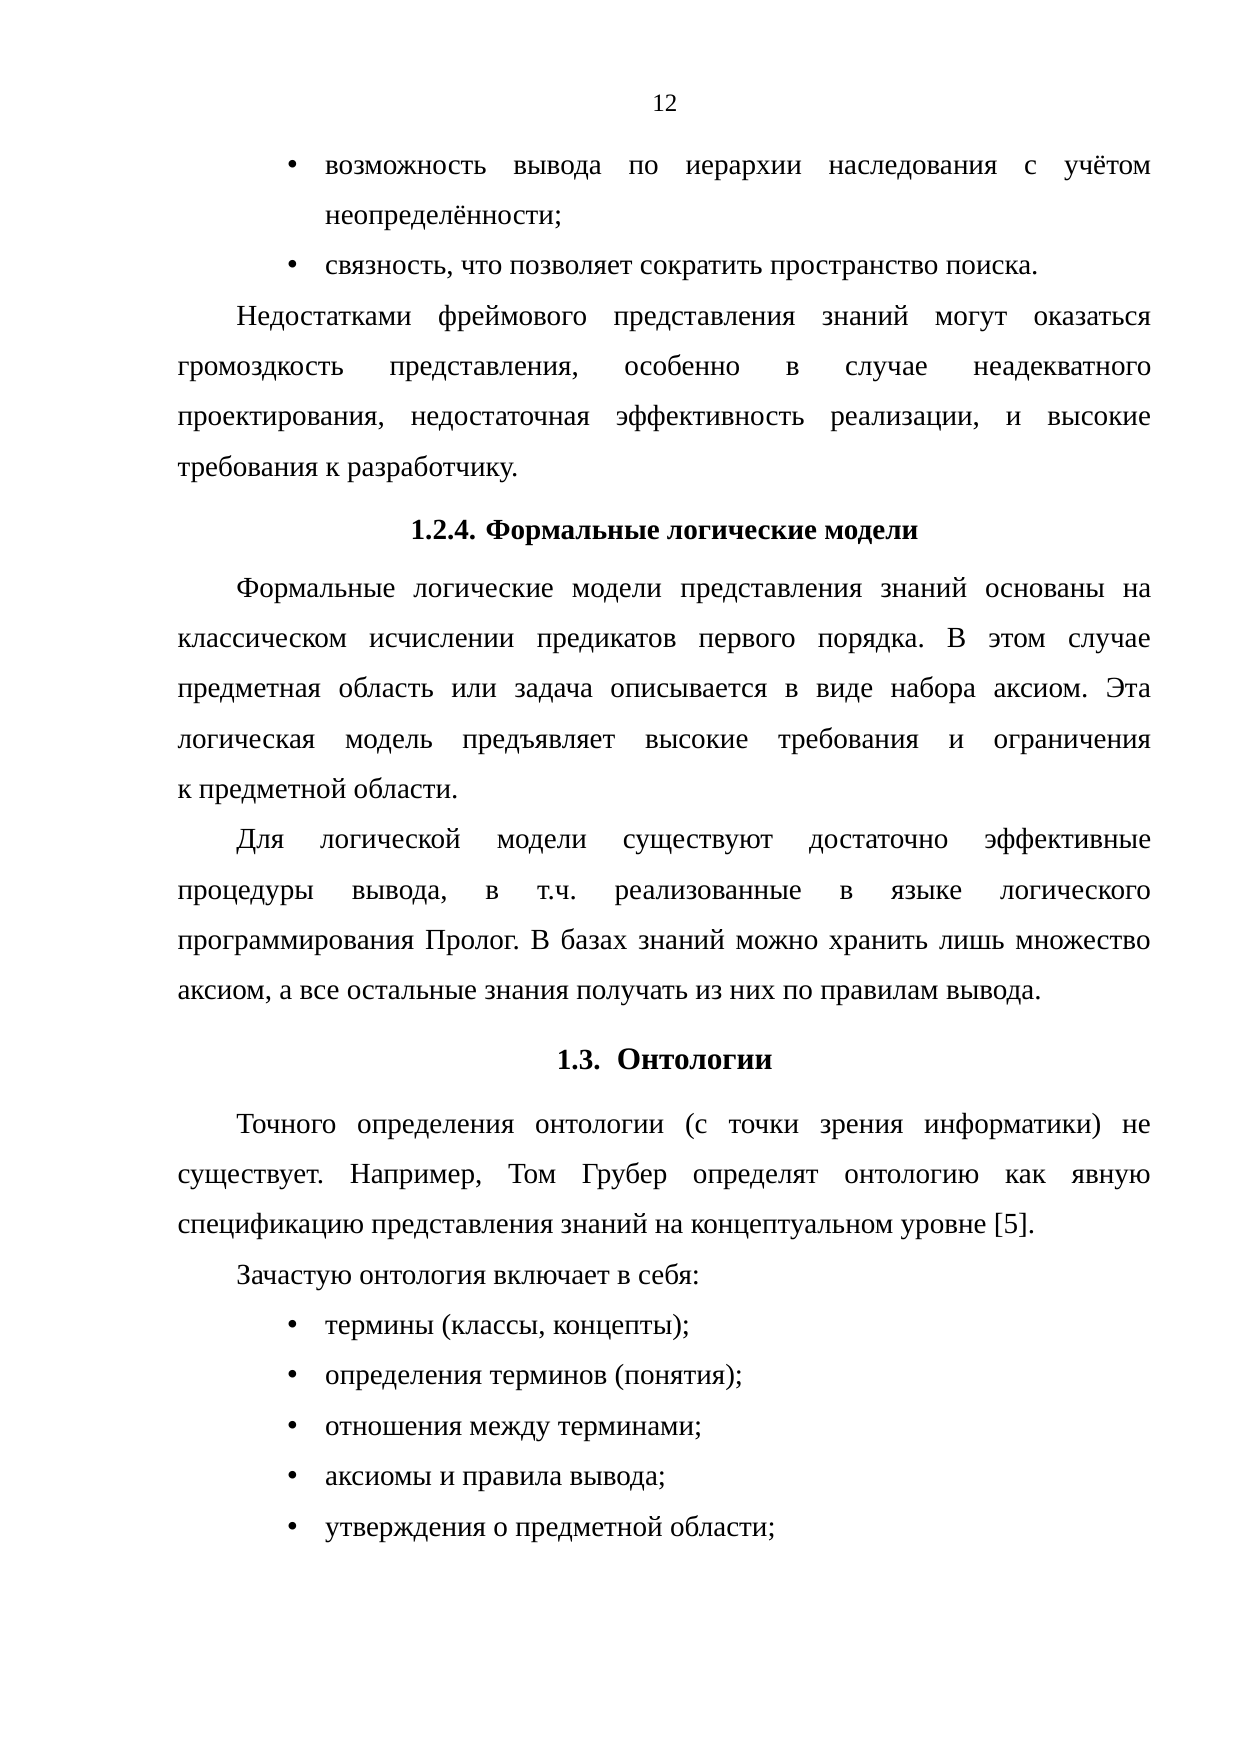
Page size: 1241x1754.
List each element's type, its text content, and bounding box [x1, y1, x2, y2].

list отношения между терминами; [287, 1408, 1152, 1442]
text Для логической модели существуют достаточно эффективные процедуры вывода, в т.ч. реализованные в языке логического программирования Пролог. В базах знаний можно хранить лишь множество аксиом, а все остальные знания получать из них по правилам вывода. [177, 821, 1152, 1006]
text Формальные логические модели представления знаний основаны на классическом исчислении предикатов первого порядка. В этом случае предметная область или задача описывается в виде набора аксиом. Эта логическая модель предъявляет высокие требования и ограничения к предметной области. [177, 570, 1152, 805]
list определения терминов (понятия); [287, 1357, 1152, 1391]
list аксиомы и правила вывода; [287, 1458, 1152, 1492]
subtitle Онтологии [177, 1040, 1152, 1076]
text Зачастую онтология включает в себя: [177, 1257, 1152, 1290]
list возможность вывода по иерархии наследования с учётом неопределённости; [287, 147, 1152, 231]
list утверждения о предметной области; [287, 1509, 1152, 1542]
subtitle Формальные логические модели [177, 512, 1152, 546]
text Точного определения онтологии (с точки зрения информатики) не существует. Например, Том Грубер определят онтологию как явную спецификацию представления знаний на концептуальном уровне [5]. [177, 1106, 1152, 1240]
list термины (классы, концепты); [287, 1307, 1152, 1341]
text Недостатками фреймового представления знаний могут оказаться громоздкость представления, особенно в случае неадекватного проектирования, недостаточная эффективность реализации, и высокие требования к разработчику. [177, 298, 1152, 482]
list связность, что позволяет сократить пространство поиска. [287, 247, 1152, 281]
